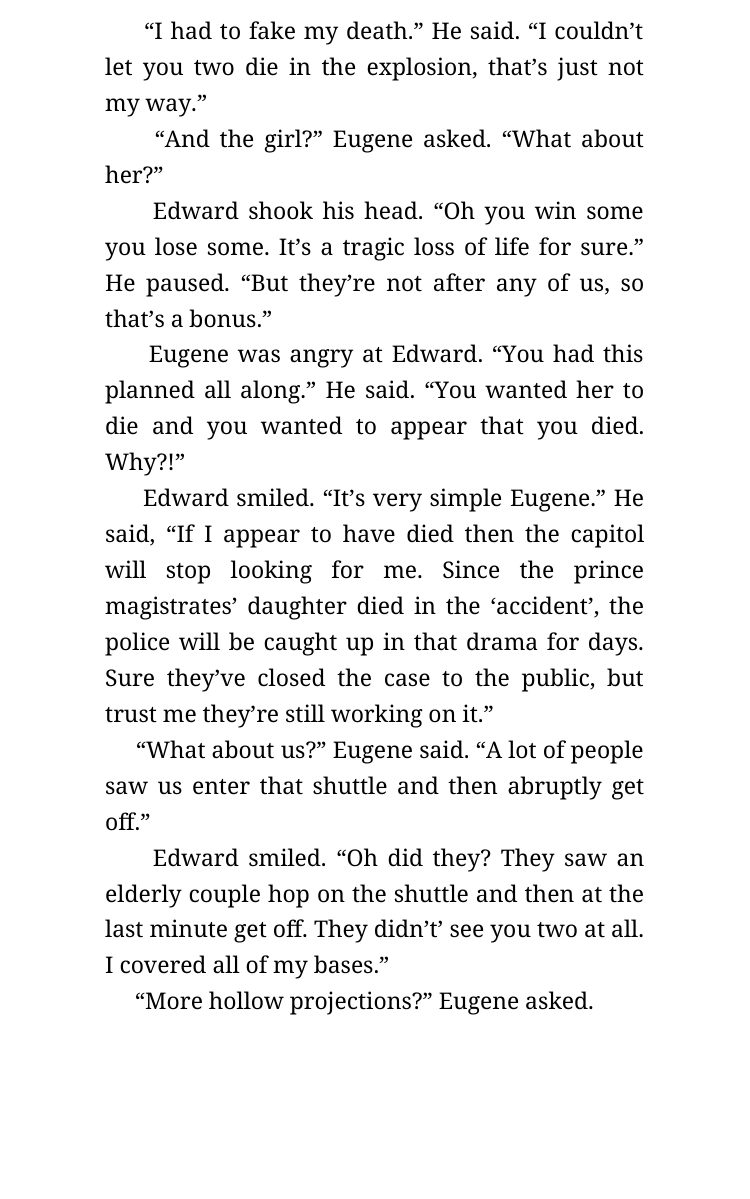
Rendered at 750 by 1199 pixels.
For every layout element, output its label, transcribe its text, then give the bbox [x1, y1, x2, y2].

text “And the girl?” Eugene asked. “What about her?” [105, 123, 645, 190]
text Edward shook his head. “Oh you win some you lose some. It’s a tragic loss of life for sure.” He paused. “But they’re not after any of us, so that’s a bonus.” [105, 195, 645, 334]
text Eugene was angry at Edward. “You had this planned all along.” He said. “You wanted her to die and you wanted to appear that you died. Why?!” [105, 338, 645, 477]
text “More hollow projections?” Eugene asked. [105, 985, 645, 1017]
text Edward smiled. “Oh did they? They saw an elderly couple hop on the shuttle and then at the last minute get off. They didn’t’ see you two at all. I covered all of my bases.” [105, 842, 645, 981]
text “I had to fake my death.” He said. “I couldn’t let you two die in the explosion, that’s just not my way.” [105, 15, 645, 118]
text Edward smiled. “It’s very simple Eugene.” He said, “If I appear to have died then the capitol will stop looking for me. Since the prince magistrates’ daughter died in the ‘accident’, the police will be caught up in that drama for days. Sure they’ve closed the case to the public, but trust me they’re still working on it.” [105, 482, 645, 729]
text “What about us?” Eugene said. “A lot of people saw us enter that shuttle and then abruptly get off.” [105, 734, 645, 837]
